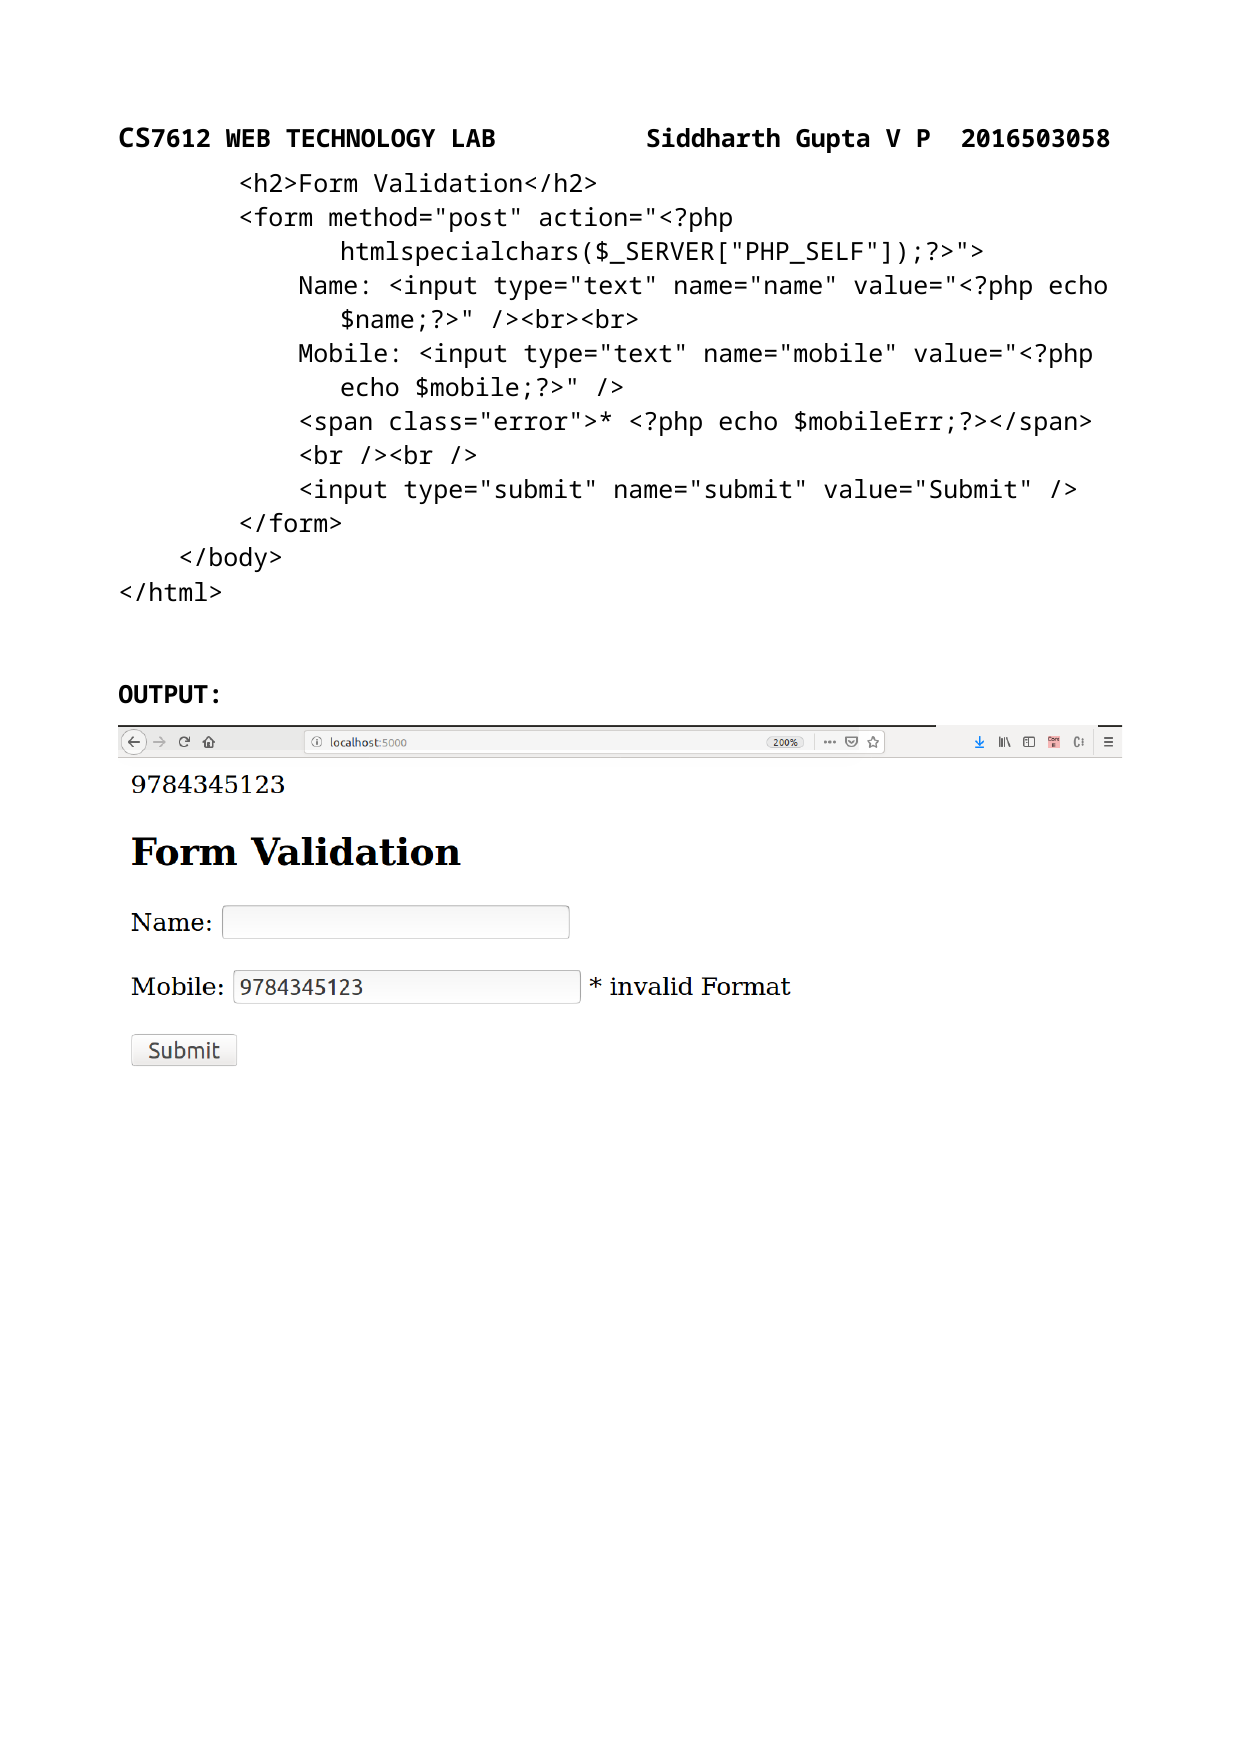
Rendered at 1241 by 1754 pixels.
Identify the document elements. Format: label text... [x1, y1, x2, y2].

text <h2>Form Validation</h2> [118, 165, 1122, 199]
text <br /><br /> [118, 438, 1122, 472]
picture [118, 725, 1123, 1270]
text <input type="submit" name="submit" value="Submit" /> [118, 472, 1122, 506]
text Mobile: <input type="text" name="mobile" value="<?php echo $mobile;?>" /> [118, 336, 1122, 404]
text Name: <input type="text" name="name" value="<?php echo $name;?>" /><br><br> [118, 268, 1122, 336]
text </html> [118, 574, 1122, 608]
text OUTPUT: [118, 676, 1122, 710]
text </body> [118, 540, 1122, 574]
text </form> [118, 506, 1122, 540]
text <span class="error">* <?php echo $mobileErr;?></span> [118, 404, 1122, 438]
text <form method="post" action="<?php htmlspecialchars($_SERVER["PHP_SELF"]);?>"> [118, 199, 1122, 268]
